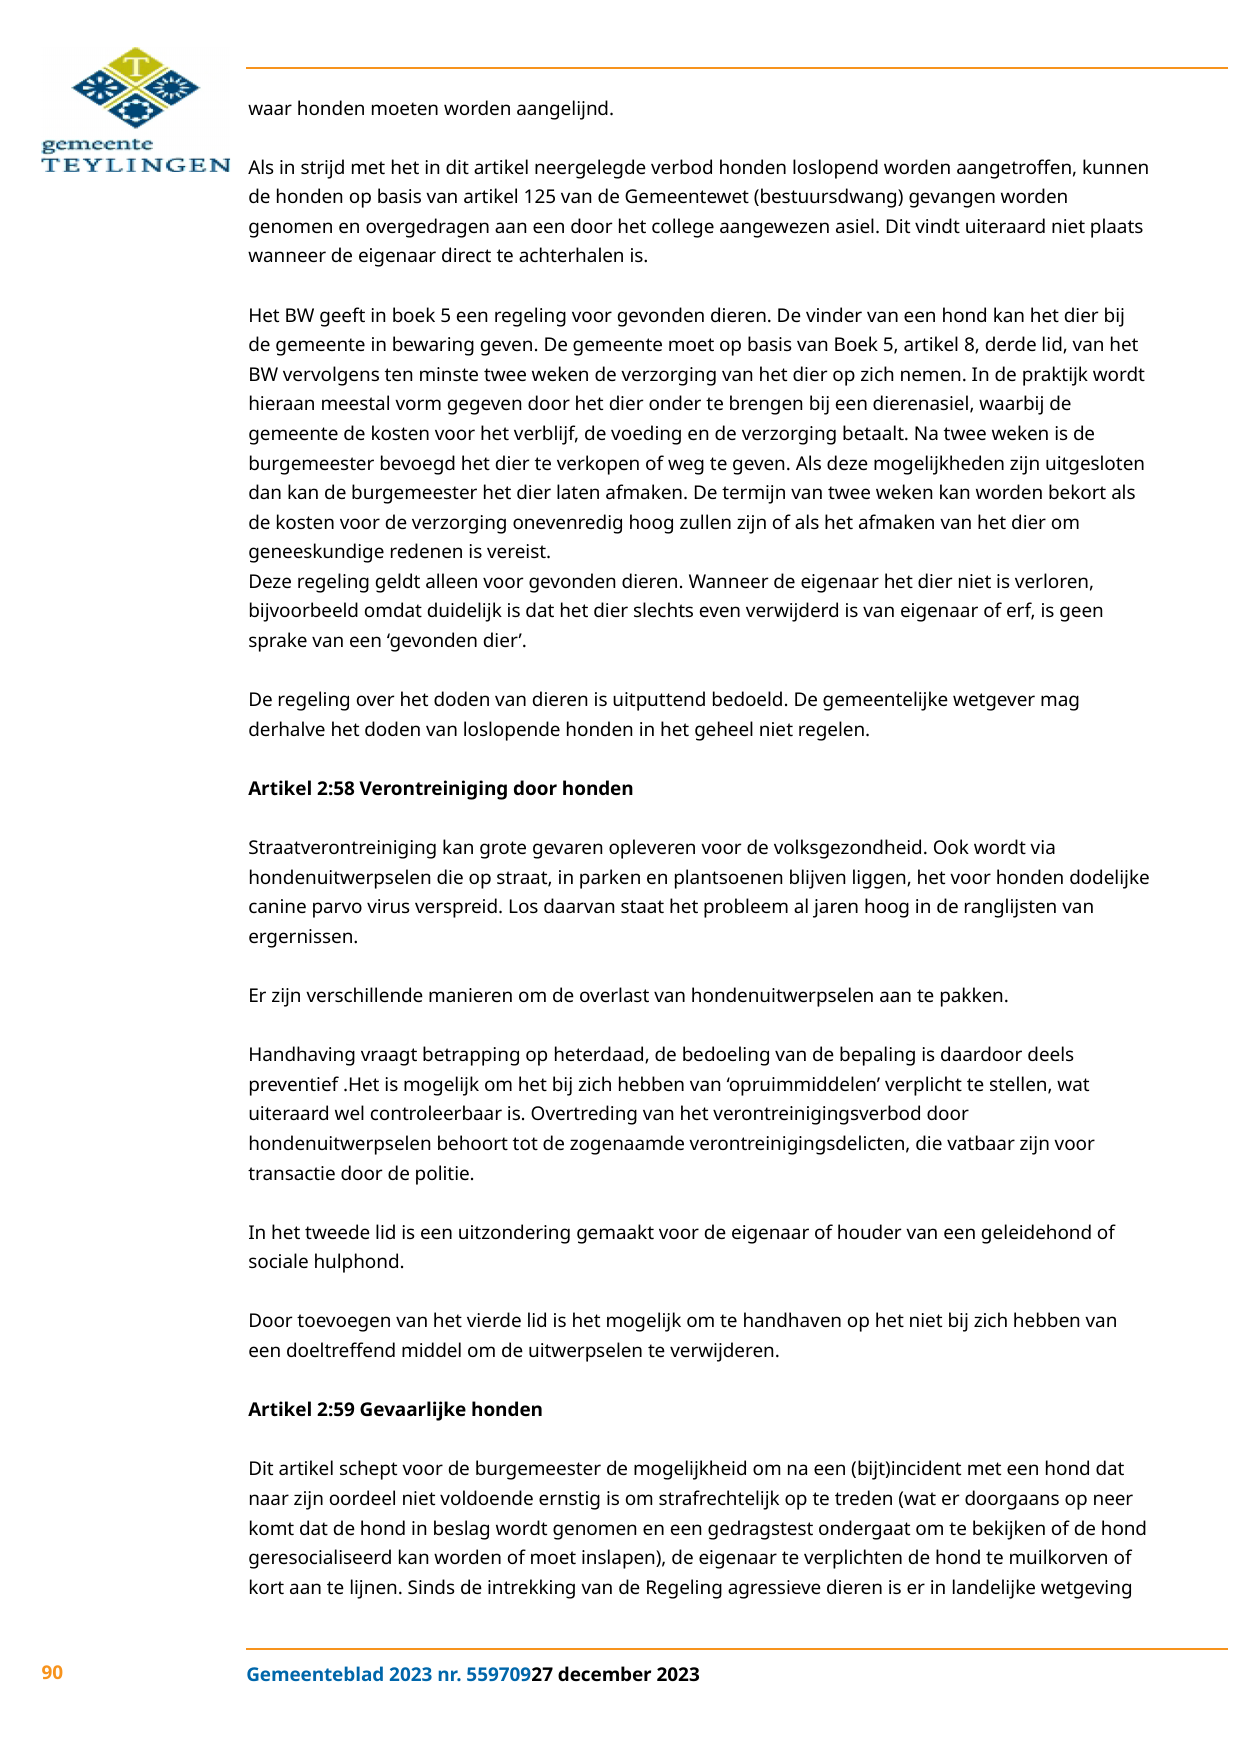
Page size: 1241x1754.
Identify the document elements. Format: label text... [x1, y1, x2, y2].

text Als in strijd met het in dit artikel neergelegde verbod honden loslopend worden aangetroffen, kunnen de honden op basis van artikel 125 van de Gemeentewet (bestuursdwang) gevangen worden genomen en overgedragen aan een door het college aangewezen asiel. Dit vindt uiteraard niet plaats wanneer de eigenaar direct te achterhalen is. [248, 154, 1152, 268]
text Het BW geeft in boek 5 een regeling voor gevonden dieren. De vinder van een hond kan het dier bij de gemeente in bewaring geven. De gemeente moet op basis van Boek 5, artikel 8, derde lid, van het BW vervolgens ten minste twee weken de verzorging van het dier op zich nemen. In de praktijk wordt hieraan meestal vorm gegeven door het dier onder te brengen bij een dierenasiel, waarbij de gemeente de kosten voor het verblijf, de voeding en de verzorging betaalt. Na twee weken is de burgemeester bevoegd het dier te verkopen of weg te geven. Als deze mogelijkheden zijn uitgesloten dan kan de burgemeester het dier laten afmaken. De termijn van twee weken kan worden bekort als de kosten voor de verzorging onevenredig hoog zullen zijn of als het afmaken van het dier om geneeskundige redenen is vereist. [248, 302, 1152, 564]
picture [41, 47, 231, 172]
text Dit artikel schept voor de burgemeester de mogelijkheid om na een (bijt)incident met een hond dat naar zijn oordeel niet voldoende ernstig is om strafrechtelijk op te treden (wat er doorgaans op neer komt dat de hond in beslag wordt genomen en een gedragstest ondergaat om te bekijken of de hond geresocialiseerd kan worden of moet inslapen), de eigenaar te verplichten de hond te muilkorven of kort aan te lijnen. Sinds de intrekking van de Regeling agressieve dieren is er in landelijke wetgeving [248, 1456, 1152, 1600]
text Deze regeling geldt alleen voor gevonden dieren. Wanneer de eigenaar het dier niet is verloren, bijvoorbeeld omdat duidelijk is dat het dier slechts even verwijderd is van eigenaar of erf, is geen sprake van een ‘gevonden dier’. [248, 568, 1152, 653]
text Handhaving vraagt betrapping op heterdaad, de bedoeling van de bepaling is daardoor deels preventief .Het is mogelijk om het bij zich hebben van ‘opruimmiddelen’ verplicht te stellen, wat uiteraard wel controleerbaar is. Overtreding van het verontreinigingsverbod door hondenuitwerpselen behoort tot de zogenaamde verontreinigingsdelicten, die vatbaar zijn voor transactie door de politie. [248, 1041, 1152, 1186]
text Straatverontreiniging kan grote gevaren opleveren voor de volksgezondheid. Ook wordt via hondenuitwerpselen die op straat, in parken en plantsoenen blijven liggen, het voor honden dodelijke canine parvo virus verspreid. Los daarvan staat het probleem al jaren hoog in de ranglijsten van ergernissen. [248, 834, 1152, 949]
text De regeling over het doden van dieren is uitputtend bedoeld. De gemeentelijke wetgever mag derhalve het doden van loslopende honden in het geheel niet regelen. [248, 686, 1152, 742]
text In het tweede lid is een uitzondering gemaakt voor de eigenaar of houder van een geleidehond of sociale hulphond. [248, 1219, 1152, 1274]
text Artikel 2:58 Verontreiniging door honden [248, 775, 1152, 801]
text Er zijn verschillende manieren om de overlast van hondenuitwerpselen aan te pakken. [248, 982, 1152, 1008]
text Door toevoegen van het vierde lid is het mogelijk om te handhaven op het niet bij zich hebben van een doeltreffend middel om de uitwerpselen te verwijderen. [248, 1308, 1152, 1363]
text waar honden moeten worden aangelijnd. [248, 95, 1152, 121]
text Artikel 2:59 Gevaarlijke honden [248, 1396, 1152, 1422]
